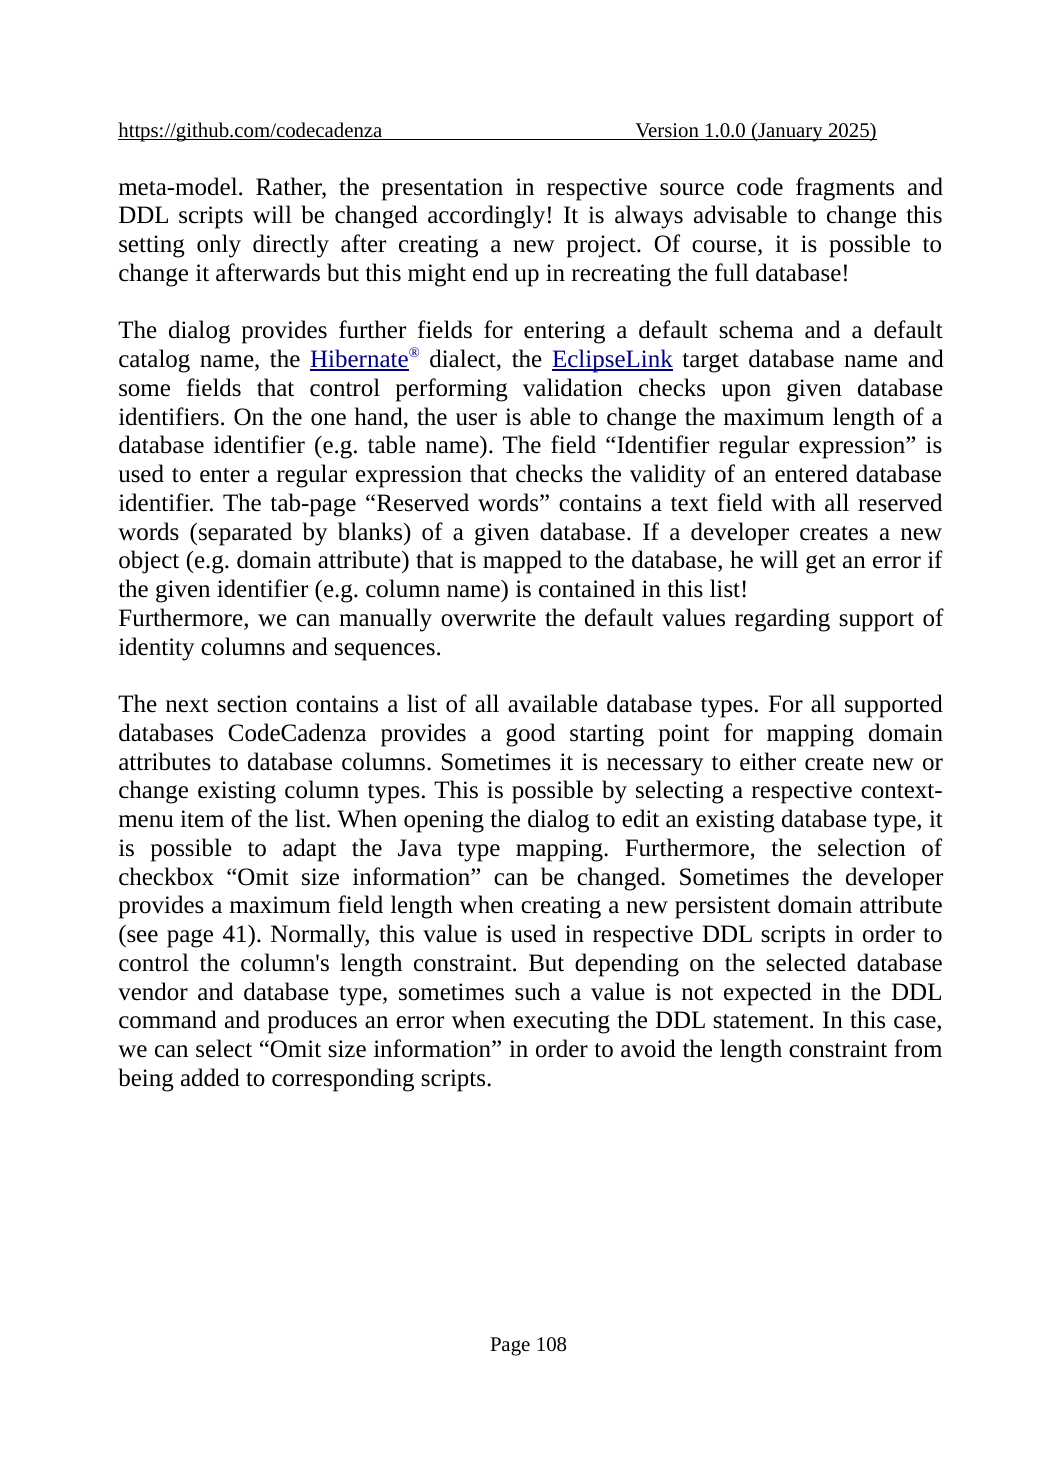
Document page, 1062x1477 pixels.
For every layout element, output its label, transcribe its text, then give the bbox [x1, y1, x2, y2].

text The next section contains a list of all available database types. For all supported databases CodeCadenza provides a good starting point for mapping domain attributes to database columns. Sometimes it is necessary to either create new or change existing column types. This is possible by selecting a respective context-menu item of the list. When opening the dialog to edit an existing database type, it is possible to adapt the Java type mapping. Furthermore, the selection of checkbox “Omit size information” can be changed. Sometimes the developer provides a maximum field length when creating a new persistent domain attribute (see page 41). Normally, this value is used in respective DDL scripts in order to control the column's length constraint. But depending on the selected database vendor and database type, sometimes such a value is not expected in the DDL command and produces an error when executing the DDL statement. In this case, we can select “Omit size information” in order to avoid the length constraint from being added to corresponding scripts. [118, 689, 944, 1092]
text The dialog provides further fields for entering a default schema and a default catalog name, the Hibernate® dialect, the EclipseLink target database name and some fields that control performing validation checks upon given database identifiers. On the one hand, the user is able to change the maximum length of a database identifier (e.g. table name). The field “Identifier regular expression” is used to enter a regular expression that checks the validity of an entered database identifier. The tab-page “Reserved words” contains a text field with all reserved words (separated by blanks) of a given database. If a developer creates a new object (e.g. domain attribute) that is mapped to the database, he will get an error if the given identifier (e.g. column name) is contained in this list! [118, 315, 944, 603]
text meta-model. Rather, the presentation in respective source code fragments and DDL scripts will be changed accordingly! It is always advisable to change this setting only directly after creating a new project. Of course, it is possible to change it afterwards but this might end up in recreating the full database! [118, 172, 944, 287]
text Furthermore, we can manually overwrite the default values regarding support of identity columns and sequences. [118, 603, 944, 660]
